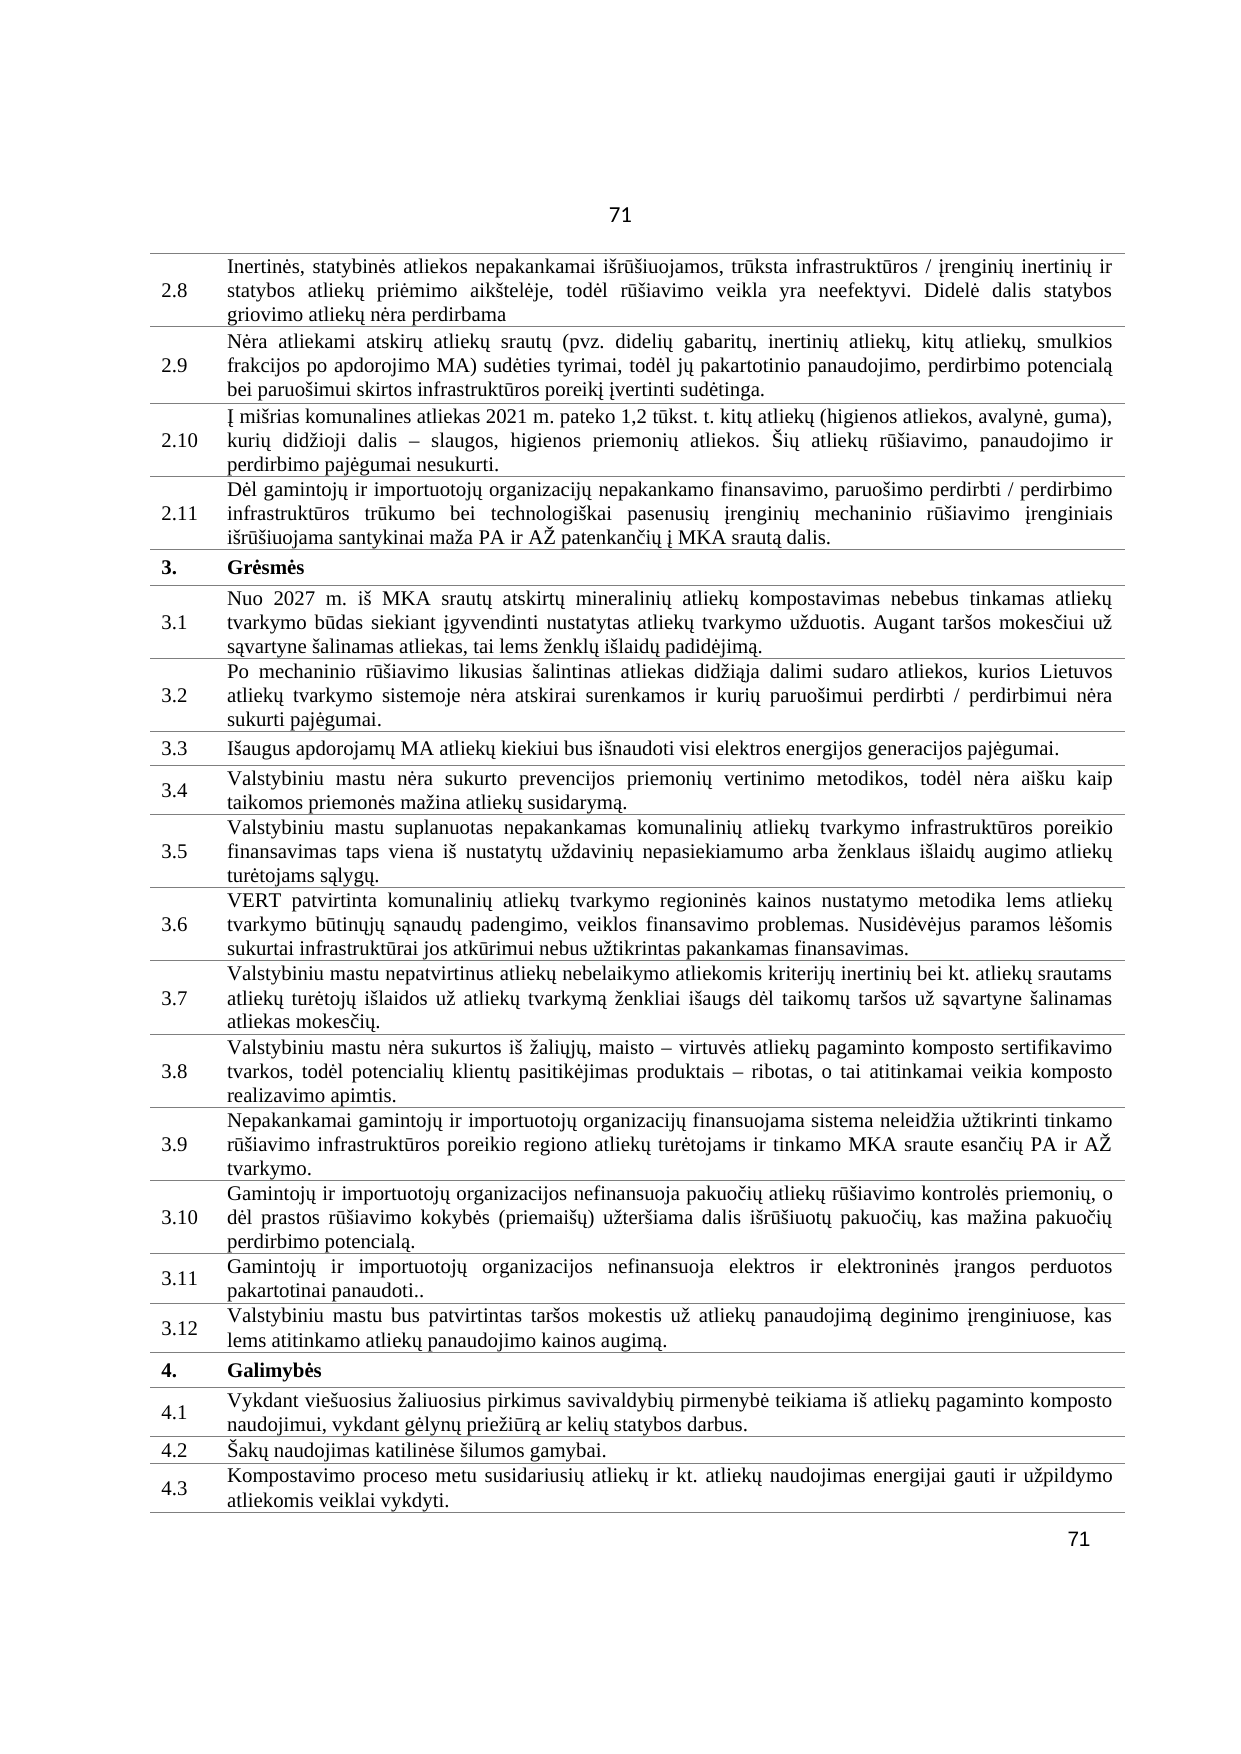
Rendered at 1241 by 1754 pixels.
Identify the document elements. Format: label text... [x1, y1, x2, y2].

table_cell 2.10 [150, 404, 216, 476]
table_cell 3.9 [150, 1108, 216, 1180]
table_cell Inertinės, statybinės atliekos nepakankamai išrūšiuojamos, trūksta infrastruktūros / įrenginių inertinių ir statybos atliekų priėmimo aikštelėje, todėl rūšiavimo veikla yra neefektyvi. Didelė dalis statybos griovimo atliekų nėra perdirbama [216, 254, 1125, 326]
table_cell VERT patvirtinta komunalinių atliekų tvarkymo regioninės kainos nustatymo metodika lems atliekų tvarkymo būtinųjų sąnaudų padengimo, veiklos finansavimo problemas. Nusidėvėjus paramos lėšomis sukurtai infrastruktūrai jos atkūrimui nebus užtikrintas pakankamas finansavimas. [216, 888, 1125, 960]
table_cell 4.1 [150, 1388, 216, 1436]
table_cell 4.2 [150, 1437, 216, 1462]
table_cell 3. [150, 550, 216, 584]
table_cell 3.1 [150, 586, 216, 658]
table_cell 3.3 [150, 732, 216, 765]
table_cell Gamintojų ir importuotojų organizacijos nefinansuoja pakuočių atliekų rūšiavimo kontrolės priemonių, o dėl prastos rūšiavimo kokybės (priemaišų) užteršiama dalis išrūšiuotų pakuočių, kas mažina pakuočių perdirbimo potencialą. [216, 1181, 1125, 1253]
table_cell Nepakankamai gamintojų ir importuotojų organizacijų finansuojama sistema neleidžia užtikrinti tinkamo rūšiavimo infrastruktūros poreikio regiono atliekų turėtojams ir tinkamo MKA sraute esančių PA ir AŽ tvarkymo. [216, 1108, 1125, 1180]
table_cell 3.2 [150, 659, 216, 731]
table_cell Valstybiniu mastu nėra sukurto prevencijos priemonių vertinimo metodikos, todėl nėra aišku kaip taikomos priemonės mažina atliekų susidarymą. [216, 766, 1125, 814]
table_cell Nuo 2027 m. iš MKA srautų atskirtų mineralinių atliekų kompostavimas nebebus tinkamas atliekų tvarkymo būdas siekiant įgyvendinti nustatytas atliekų tvarkymo užduotis. Augant taršos mokesčiui už sąvartyne šalinamas atliekas, tai lems ženklų išlaidų padidėjimą. [216, 586, 1125, 658]
table_cell Valstybiniu mastu bus patvirtintas taršos mokestis už atliekų panaudojimą deginimo įrenginiuose, kas lems atitinkamo atliekų panaudojimo kainos augimą. [216, 1304, 1125, 1352]
table_cell Šakų naudojimas katilinėse šilumos gamybai. [216, 1437, 1125, 1462]
table_cell 2.11 [150, 477, 216, 549]
table_cell Grėsmės [216, 550, 1125, 584]
table_cell Kompostavimo proceso metu susidariusių atliekų ir kt. atliekų naudojimas energijai gauti ir užpildymo atliekomis veiklai vykdyti. [216, 1464, 1125, 1512]
table_cell Vykdant viešuosius žaliuosius pirkimus savivaldybių pirmenybė teikiama iš atliekų pagaminto komposto naudojimui, vykdant gėlynų priežiūrą ar kelių statybos darbus. [216, 1388, 1125, 1436]
table_cell Nėra atliekami atskirų atliekų srautų (pvz. didelių gabaritų, inertinių atliekų, kitų atliekų, smulkios frakcijos po apdorojimo MA) sudėties tyrimai, todėl jų pakartotinio panaudojimo, perdirbimo potencialą bei paruošimui skirtos infrastruktūros poreikį įvertinti sudėtinga. [216, 327, 1125, 403]
table_cell Valstybiniu mastu nepatvirtinus atliekų nebelaikymo atliekomis kriterijų inertinių bei kt. atliekų srautams atliekų turėtojų išlaidos už atliekų tvarkymą ženkliai išaugs dėl taikomų taršos už sąvartyne šalinamas atliekas mokesčių. [216, 961, 1125, 1033]
table_cell Valstybiniu mastu suplanuotas nepakankamas komunalinių atliekų tvarkymo infrastruktūros poreikio finansavimas taps viena iš nustatytų uždavinių nepasiekiamumo arba ženklaus išlaidų augimo atliekų turėtojams sąlygų. [216, 815, 1125, 887]
table_cell Gamintojų ir importuotojų organizacijos nefinansuoja elektros ir elektroninės įrangos perduotos pakartotinai panaudoti.. [216, 1254, 1125, 1302]
table_cell 3.4 [150, 766, 216, 814]
table_cell Dėl gamintojų ir importuotojų organizacijų nepakankamo finansavimo, paruošimo perdirbti / perdirbimo infrastruktūros trūkumo bei technologiškai pasenusių įrenginių mechaninio rūšiavimo įrenginiais išrūšiuojama santykinai maža PA ir AŽ patenkančių į MKA srautą dalis. [216, 477, 1125, 549]
table_cell 4. [150, 1353, 216, 1387]
table_cell Valstybiniu mastu nėra sukurtos iš žaliųjų, maisto – virtuvės atliekų pagaminto komposto sertifikavimo tvarkos, todėl potencialių klientų pasitikėjimas produktais – ribotas, o tai atitinkamai veikia komposto realizavimo apimtis. [216, 1035, 1125, 1107]
table_cell Į mišrias komunalines atliekas 2021 m. pateko 1,2 tūkst. t. kitų atliekų (higienos atliekos, avalynė, guma), kurių didžioji dalis – slaugos, higienos priemonių atliekos. Šių atliekų rūšiavimo, panaudojimo ir perdirbimo pajėgumai nesukurti. [216, 404, 1125, 476]
table_cell 4.3 [150, 1464, 216, 1512]
table_cell 3.11 [150, 1254, 216, 1302]
table_cell 3.10 [150, 1181, 216, 1253]
table_cell 2.9 [150, 327, 216, 403]
table_cell 3.6 [150, 888, 216, 960]
table_cell 3.5 [150, 815, 216, 887]
table_cell 3.8 [150, 1035, 216, 1107]
table_cell Išaugus apdorojamų MA atliekų kiekiui bus išnaudoti visi elektros energijos generacijos pajėgumai. [216, 732, 1125, 765]
table_cell 2.8 [150, 254, 216, 326]
table_cell 3.7 [150, 961, 216, 1033]
table_cell Po mechaninio rūšiavimo likusias šalintinas atliekas didžiąja dalimi sudaro atliekos, kurios Lietuvos atliekų tvarkymo sistemoje nėra atskirai surenkamos ir kurių paruošimui perdirbti / perdirbimui nėra sukurti pajėgumai. [216, 659, 1125, 731]
table_cell 3.12 [150, 1304, 216, 1352]
table_cell Galimybės [216, 1353, 1125, 1387]
